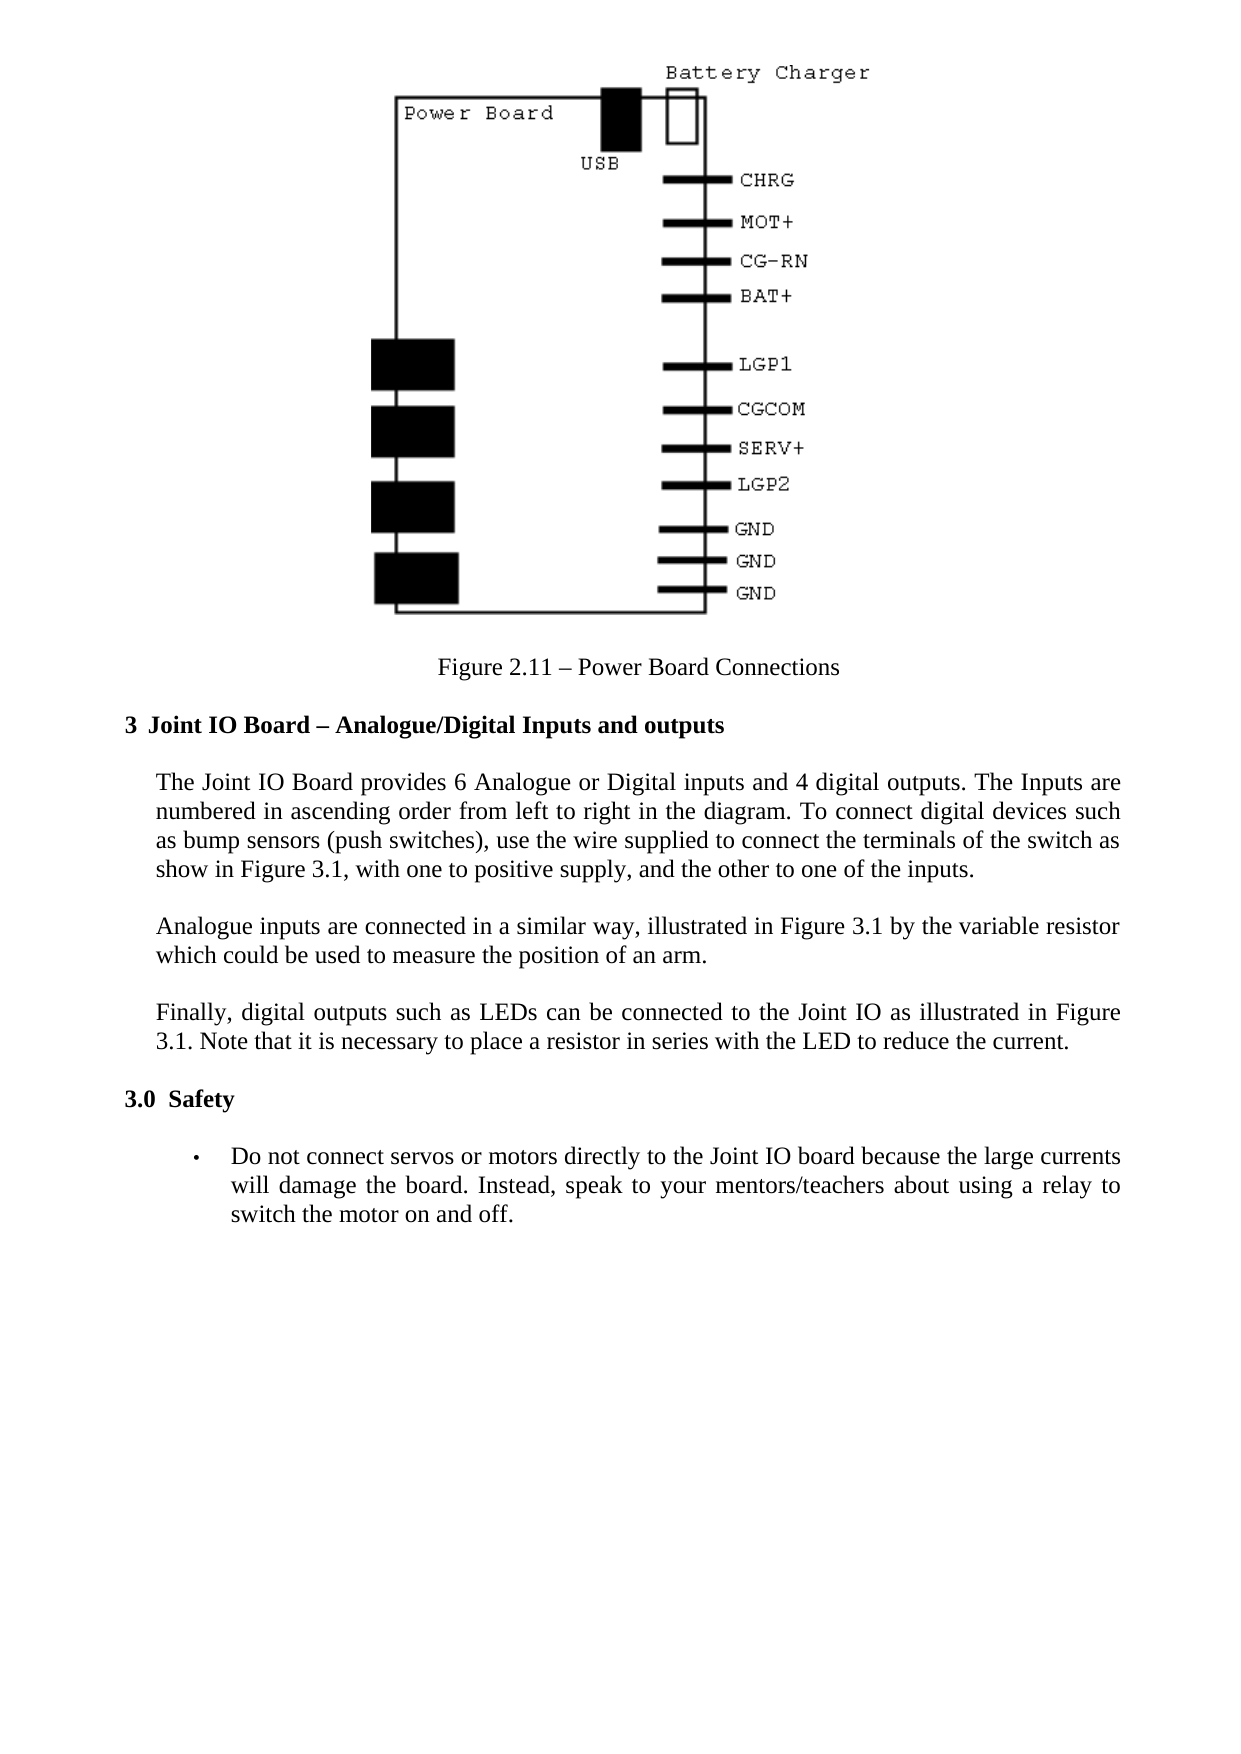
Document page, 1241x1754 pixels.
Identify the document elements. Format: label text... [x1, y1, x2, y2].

list Do not connect servos or motors directly to the Joint IO board because the large currents will damage the board. Instead, speak to your mentors/teachers about using a relay to switch the motor on and off. [193, 1141, 1122, 1227]
text The Joint IO Board provides 6 Analogue or Digital inputs and 4 digital outputs. The Inputs are numbered in ascending order from left to right in the diagram. To connect digital devices such as bump sensors (push switches), use the wire supplied to connect the terminals of the switch as show in Figure 3.1, with one to positive supply, and the other to one of the inputs. [156, 767, 1122, 882]
text Finally, digital outputs such as LEDs can be connected to the Joint IO as illustrated in Figure 3.1. Note that it is necessary to place a resistor in series with the LED to reduce the current. [156, 997, 1122, 1055]
text Figure 2.11 – Power Board Connections [156, 652, 1122, 681]
text Analogue inputs are connected in a similar way, illustrated in Figure 3.1 by the variable resistor which could be used to measure the position of an arm. [156, 911, 1122, 969]
list Safety [118, 1084, 1122, 1112]
list Joint IO Board – Analogue/Digital Inputs and outputs [118, 710, 1122, 739]
